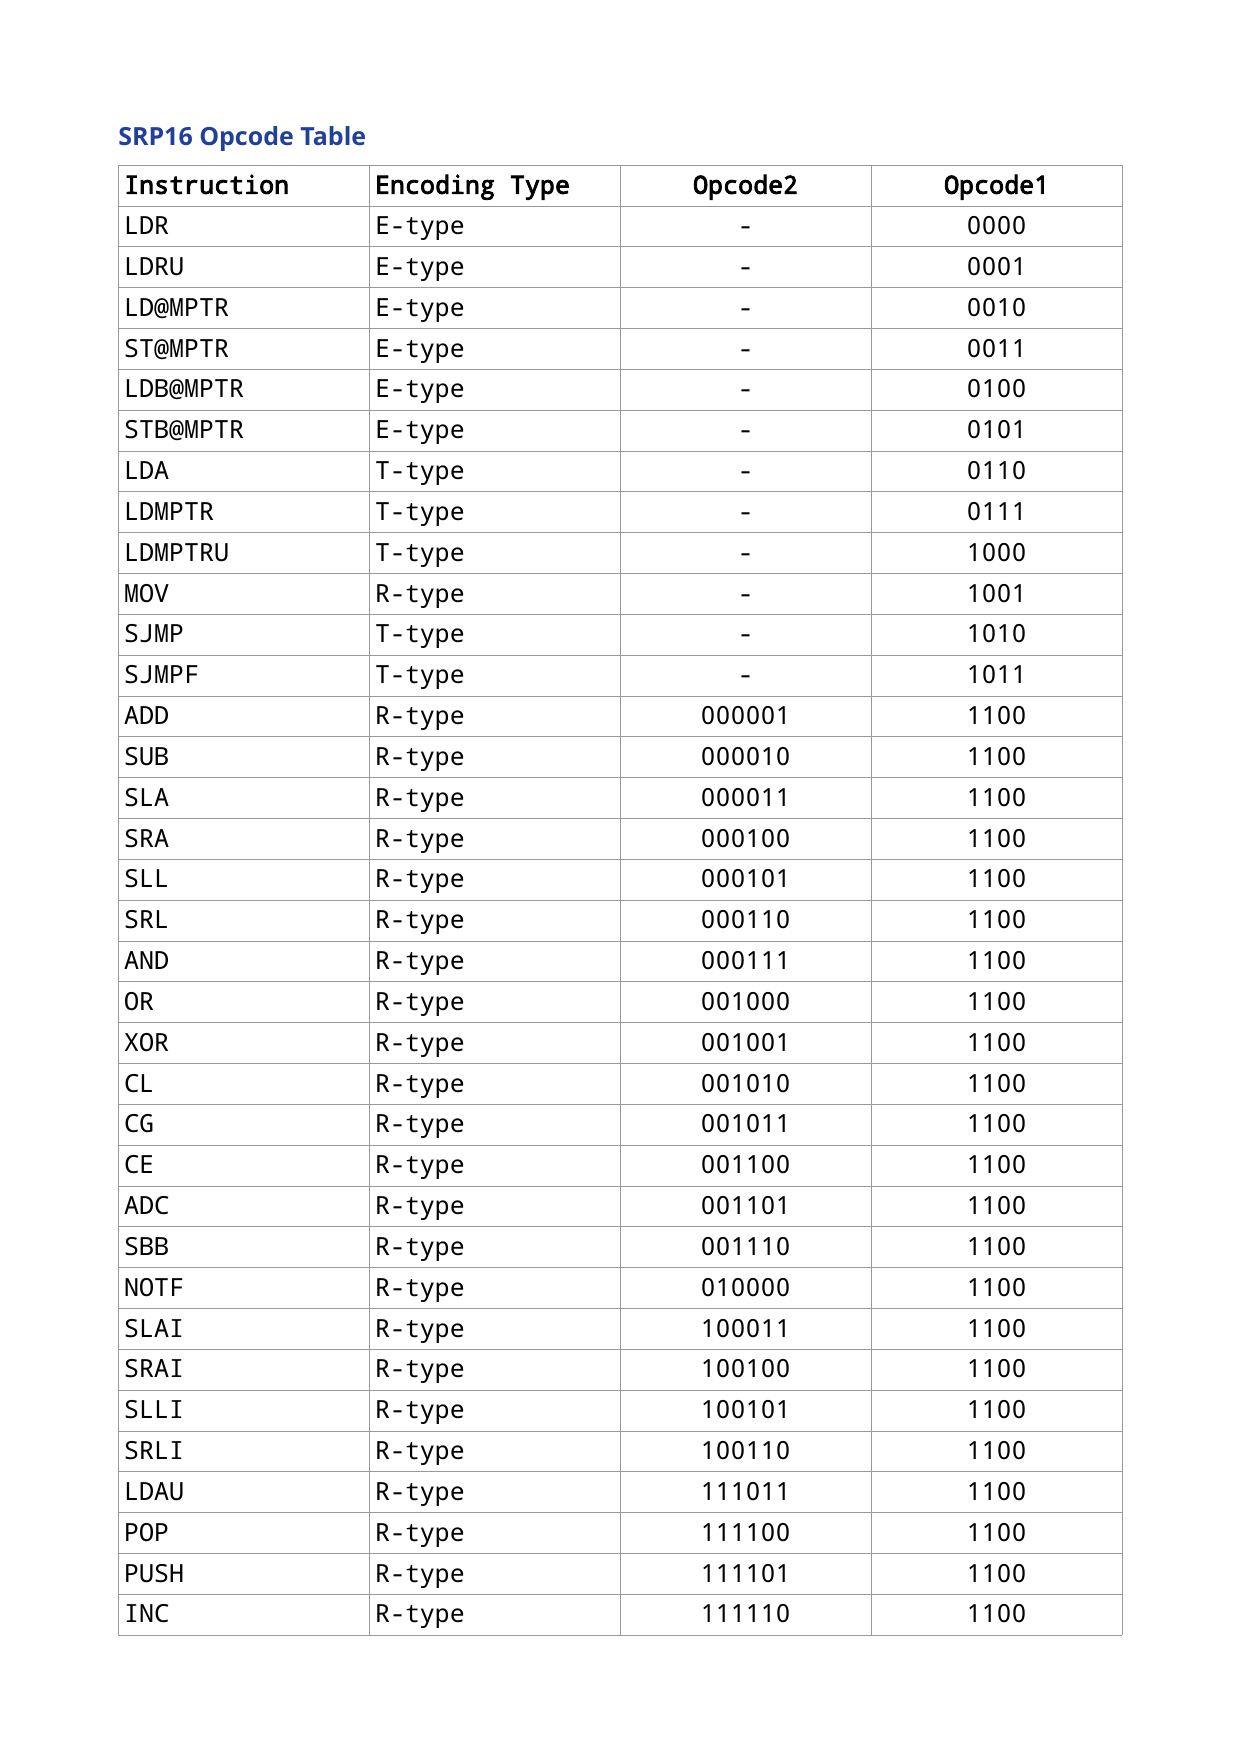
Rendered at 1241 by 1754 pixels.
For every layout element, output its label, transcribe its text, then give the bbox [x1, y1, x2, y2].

table_cell 000011 [621, 778, 871, 818]
table_cell R-type [370, 1146, 620, 1186]
table_cell 1100 [872, 778, 1122, 818]
table_cell 111110 [621, 1595, 871, 1635]
table_cell SRLI [119, 1432, 369, 1471]
table_cell SUB [119, 737, 369, 777]
table_cell 1100 [872, 901, 1122, 941]
table_cell LDB@MPTR [119, 370, 369, 410]
table_cell - [621, 329, 871, 369]
table_cell 0011 [872, 329, 1122, 369]
table_cell R-type [370, 778, 620, 818]
table_cell - [621, 656, 871, 696]
table_cell 001000 [621, 982, 871, 1022]
table_cell 0100 [872, 370, 1122, 410]
table_cell 1010 [872, 615, 1122, 655]
table_cell SLLI [119, 1391, 369, 1431]
table_cell SJMPF [119, 656, 369, 696]
table_cell 1100 [872, 697, 1122, 736]
table_cell R-type [370, 1554, 620, 1594]
table_cell R-type [370, 860, 620, 900]
table_cell 1100 [872, 1309, 1122, 1349]
table_cell T-type [370, 452, 620, 491]
table_cell 1100 [872, 1432, 1122, 1471]
table_cell 000101 [621, 860, 871, 900]
table_cell 0010 [872, 288, 1122, 328]
table_cell T-type [370, 492, 620, 532]
table_cell 1100 [872, 1472, 1122, 1512]
table_cell SRA [119, 819, 369, 859]
table_cell R-type [370, 942, 620, 981]
table_cell NOTF [119, 1268, 369, 1308]
table_cell 1100 [872, 1595, 1122, 1635]
table_cell LDAU [119, 1472, 369, 1512]
table_cell R-type [370, 1595, 620, 1635]
table_cell SLAI [119, 1309, 369, 1349]
table_cell R-type [370, 1105, 620, 1145]
table_cell 1100 [872, 860, 1122, 900]
table_cell T-type [370, 533, 620, 573]
table_cell 100011 [621, 1309, 871, 1349]
table_cell R-type [370, 1513, 620, 1553]
table_cell 001001 [621, 1023, 871, 1063]
table_cell INC [119, 1595, 369, 1635]
table_cell 0110 [872, 452, 1122, 491]
table_cell 000110 [621, 901, 871, 941]
table_cell R-type [370, 1227, 620, 1267]
table_header Encoding Type [370, 166, 620, 206]
table_cell R-type [370, 1391, 620, 1431]
table_cell 1100 [872, 942, 1122, 981]
table_cell - [621, 370, 871, 410]
table_cell ST@MPTR [119, 329, 369, 369]
table_cell E-type [370, 370, 620, 410]
table_cell 1100 [872, 1023, 1122, 1063]
table_cell R-type [370, 574, 620, 614]
table_cell 001011 [621, 1105, 871, 1145]
table_cell 1100 [872, 1268, 1122, 1308]
table_cell E-type [370, 207, 620, 246]
table_cell 000001 [621, 697, 871, 736]
table_cell MOV [119, 574, 369, 614]
table_cell - [621, 288, 871, 328]
table_cell 000111 [621, 942, 871, 981]
table_cell 001010 [621, 1064, 871, 1104]
table_cell STB@MPTR [119, 411, 369, 451]
table_cell 1100 [872, 1554, 1122, 1594]
table_cell 1100 [872, 1105, 1122, 1145]
table_cell SRAI [119, 1350, 369, 1390]
table_cell 0001 [872, 247, 1122, 287]
table_cell T-type [370, 656, 620, 696]
table_cell LDA [119, 452, 369, 491]
table_cell 1100 [872, 1187, 1122, 1226]
table_cell ADC [119, 1187, 369, 1226]
table_cell LDR [119, 207, 369, 246]
table_cell - [621, 411, 871, 451]
subtitle SRP16 Opcode Table [118, 118, 1122, 152]
table_cell R-type [370, 1472, 620, 1512]
table_cell SBB [119, 1227, 369, 1267]
table_cell 000010 [621, 737, 871, 777]
table_cell E-type [370, 411, 620, 451]
table_cell R-type [370, 737, 620, 777]
table_cell - [621, 492, 871, 532]
table_cell 1100 [872, 737, 1122, 777]
table_cell T-type [370, 615, 620, 655]
table_cell CG [119, 1105, 369, 1145]
table_cell E-type [370, 247, 620, 287]
table_cell LDMPTRU [119, 533, 369, 573]
table_cell ADD [119, 697, 369, 736]
table_cell XOR [119, 1023, 369, 1063]
table_cell POP [119, 1513, 369, 1553]
table_cell 100110 [621, 1432, 871, 1471]
table_cell - [621, 574, 871, 614]
table_cell R-type [370, 697, 620, 736]
table_cell 001110 [621, 1227, 871, 1267]
table_cell E-type [370, 288, 620, 328]
table_cell SLA [119, 778, 369, 818]
table_cell 001100 [621, 1146, 871, 1186]
table_cell 100101 [621, 1391, 871, 1431]
table_cell - [621, 452, 871, 491]
table_cell LDMPTR [119, 492, 369, 532]
table_header Opcode2 [621, 166, 871, 206]
table_cell R-type [370, 1309, 620, 1349]
table_cell - [621, 207, 871, 246]
table_cell R-type [370, 982, 620, 1022]
table_cell 1100 [872, 819, 1122, 859]
table_cell 111011 [621, 1472, 871, 1512]
table_cell - [621, 247, 871, 287]
table_cell AND [119, 942, 369, 981]
table_cell OR [119, 982, 369, 1022]
table_header Instruction [119, 166, 369, 206]
table_cell 0111 [872, 492, 1122, 532]
table_cell 1000 [872, 533, 1122, 573]
table_cell 001101 [621, 1187, 871, 1226]
table_cell R-type [370, 901, 620, 941]
table_cell 1011 [872, 656, 1122, 696]
table_cell SRL [119, 901, 369, 941]
table_cell R-type [370, 1432, 620, 1471]
table_cell 1100 [872, 1350, 1122, 1390]
table_cell R-type [370, 819, 620, 859]
table_cell CE [119, 1146, 369, 1186]
table_cell 010000 [621, 1268, 871, 1308]
table_cell - [621, 615, 871, 655]
table_header Opcode1 [872, 166, 1122, 206]
table_cell 1100 [872, 1064, 1122, 1104]
table_cell 1100 [872, 982, 1122, 1022]
table_cell 1001 [872, 574, 1122, 614]
table_cell R-type [370, 1350, 620, 1390]
table_cell 111100 [621, 1513, 871, 1553]
table_cell 1100 [872, 1391, 1122, 1431]
table_cell SJMP [119, 615, 369, 655]
table_cell 1100 [872, 1227, 1122, 1267]
table_cell 100100 [621, 1350, 871, 1390]
table_cell 1100 [872, 1513, 1122, 1553]
table_cell 0101 [872, 411, 1122, 451]
table_cell - [621, 533, 871, 573]
table_cell E-type [370, 329, 620, 369]
table_cell R-type [370, 1023, 620, 1063]
table_cell R-type [370, 1268, 620, 1308]
table_cell SLL [119, 860, 369, 900]
table_cell 111101 [621, 1554, 871, 1594]
table_cell PUSH [119, 1554, 369, 1594]
table_cell R-type [370, 1187, 620, 1226]
table_cell 000100 [621, 819, 871, 859]
table_cell LD@MPTR [119, 288, 369, 328]
table_cell R-type [370, 1064, 620, 1104]
table_cell 1100 [872, 1146, 1122, 1186]
table_cell CL [119, 1064, 369, 1104]
table_cell LDRU [119, 247, 369, 287]
table_cell 0000 [872, 207, 1122, 246]
